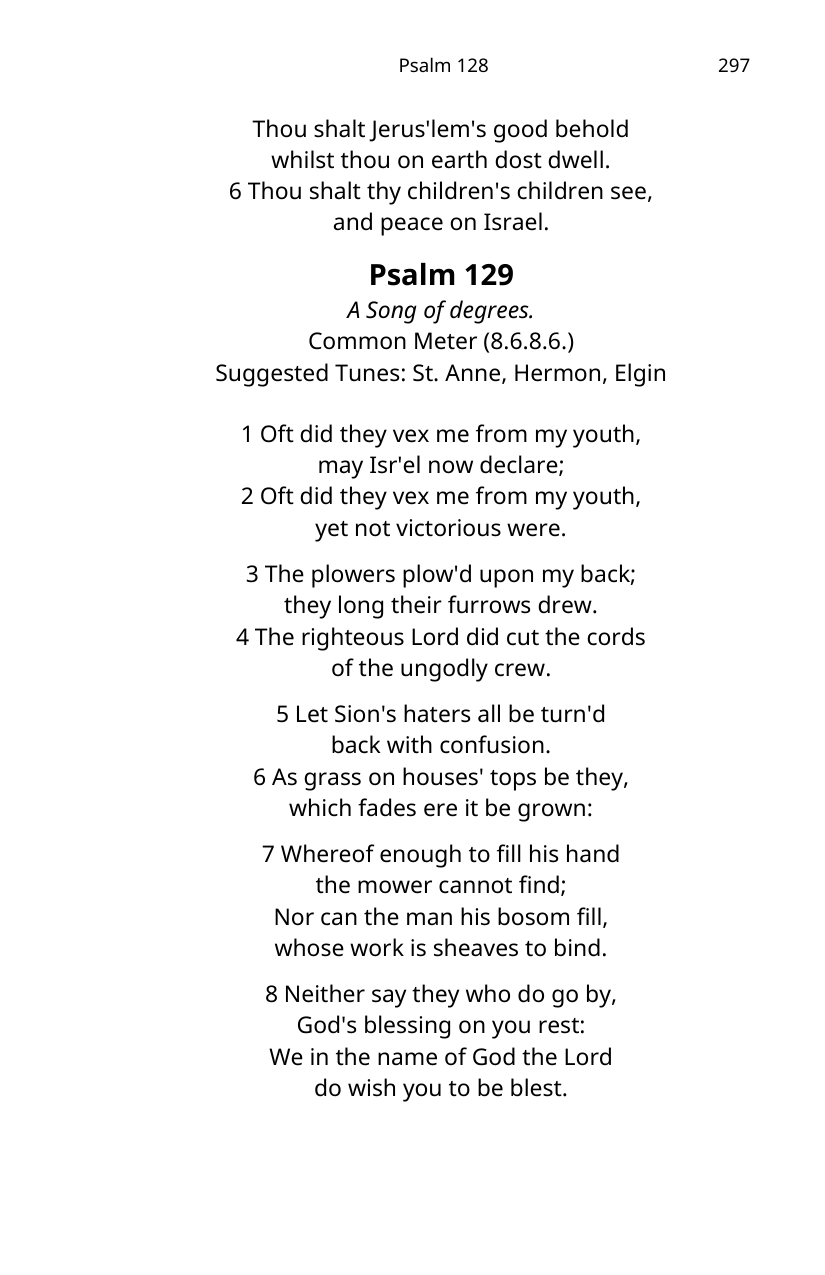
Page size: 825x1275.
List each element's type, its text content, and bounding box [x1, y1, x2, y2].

subtitle Common Meter (8.6.8.6.) [132, 326, 750, 357]
text 3 The plowers plow'd upon my back; they long their furrows drew. 4 The righteous Lord did cut the cords of the ungodly crew. [132, 558, 750, 683]
text 5 Let Sion's haters all be turn'd back with confusion. 6 As grass on houses' tops be they, which fades ere it be grown: [132, 698, 750, 823]
subtitle Psalm 129 [132, 252, 750, 294]
text 8 Neither say they who do go by, God's blessing on you rest: We in the name of God the Lord do wish you to be blest. [132, 978, 750, 1103]
text 1 Oft did they vex me from my youth, may Isr'el now declare; 2 Oft did they vex me from my youth, yet not victorious were. [132, 418, 750, 543]
text A Song of degrees. [132, 294, 750, 326]
text Suggested Tunes: St. Anne, Hermon, Elgin [132, 357, 750, 388]
text 7 Whereof enough to fill his hand the mower cannot find; Nor can the man his bosom fill, whose work is sheaves to bind. [132, 838, 750, 963]
text Thou shalt Jerus'lem's good behold whilst thou on earth dost dwell. 6 Thou shalt thy children's children see, and peace on Israel. [132, 112, 750, 237]
